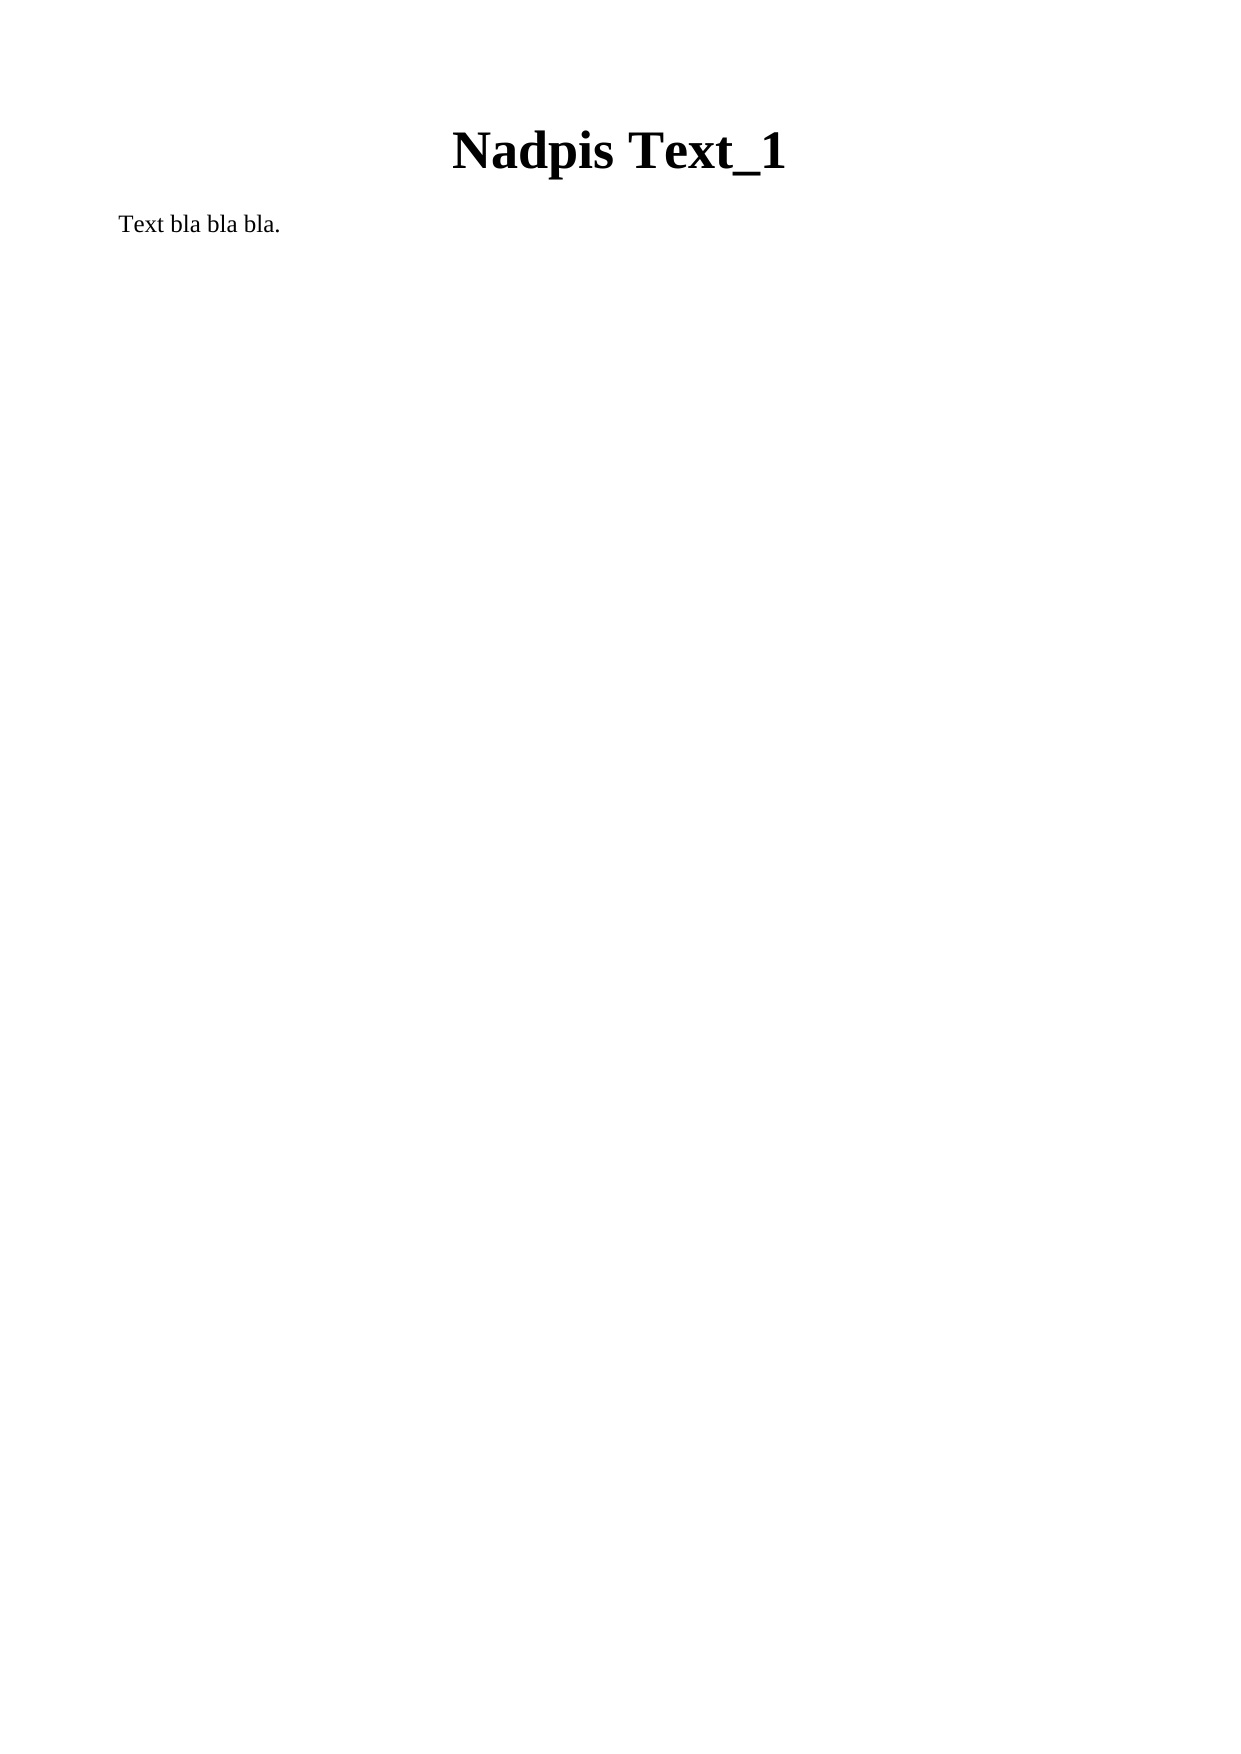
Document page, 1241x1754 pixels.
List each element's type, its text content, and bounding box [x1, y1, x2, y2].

text Nadpis Text_1 [118, 118, 1122, 180]
text Text bla bla bla. [118, 209, 1122, 238]
